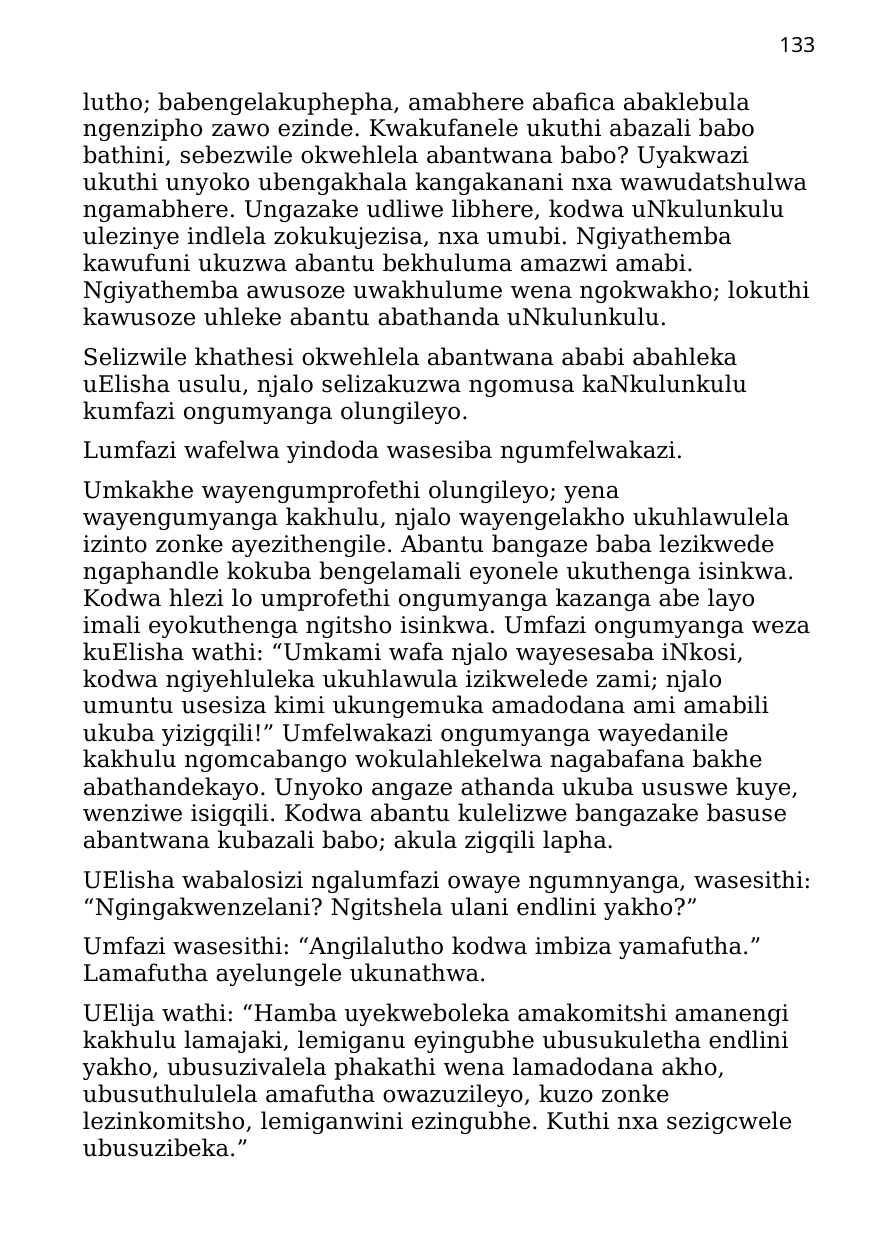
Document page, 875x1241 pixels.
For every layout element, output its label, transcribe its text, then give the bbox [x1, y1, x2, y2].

text Umkakhe wayengumprofethi olungileyo; yena wayengumyanga kakhulu, njalo wayengelakho ukuhlawulela izinto zonke ayezithengile. Abantu bangaze baba lezikwede ngaphandle kokuba bengelamali eyonele ukuthenga isinkwa. Kodwa hlezi lo umprofethi ongumyanga kazanga abe layo imali eyokuthenga ngitsho isinkwa. Umfazi ongumyanga weza kuElisha wathi: “Umkami wafa njalo wayesesaba iNkosi, kodwa ngiyehluleka ukuhlawula izikwelede zami; njalo umuntu usesiza kimi ukungemuka amadodana ami amabili ukuba yizigqili!” Umfelwakazi ongumyanga wayedanile kakhulu ngomcabango wokulahlekelwa nagabafana bakhe abathandekayo. Unyoko angaze athanda ukuba ususwe kuye, wenziwe isigqili. Kodwa abantu kulelizwe bangazake basuse abantwana kubazali babo; akula zigqili lapha. [83, 477, 815, 854]
text UElisha wabalosizi ngalumfazi owaye ngumnyanga, wasesithi: “Ngingakwenzelani? Ngitshela ulani endlini yakho?” [83, 867, 815, 921]
text Umfazi wasesithi: “Angilalutho kodwa imbiza yamafutha.” Lamafutha ayelungele ukunathwa. [83, 933, 815, 987]
text UElija wathi: “Hamba uyekweboleka amakomitshi amanengi kakhulu lamajaki, lemiganu eyingubhe ubusukuletha endlini yakho, ubusuzivalela phakathi wena lamadodana akho, ubusuthululela amafutha owazuzileyo, kuzo zonke lezinkomitsho, lemiganwini ezingubhe. Kuthi nxa sezigcwele ubusuzibeka.” [83, 1000, 815, 1162]
text lutho; babengelakuphepha, amabhere abafica abaklebula ngenzipho zawo ezinde. Kwakufanele ukuthi abazali babo bathini, sebezwile okwehlela abantwana babo? Uyakwazi ukuthi unyoko ubengakhala kangakanani nxa wawudatshulwa ngamabhere. Ungazake udliwe libhere, kodwa uNkulunkulu ulezinye indlela zokukujezisa, nxa umubi. Ngiyathemba kawufuni ukuzwa abantu bekhuluma amazwi amabi. Ngiyathemba awusoze uwakhulume wena ngokwakho; lokuthi kawusoze uhleke abantu abathanda uNkulunkulu. [83, 88, 815, 331]
text Lumfazi wafelwa yindoda wasesiba ngumfelwakazi. [83, 437, 815, 464]
text Selizwile khathesi okwehlela abantwana ababi abahleka uElisha usulu, njalo selizakuzwa ngomusa kaNkulunkulu kumfazi ongumyanga olungileyo. [83, 344, 815, 425]
